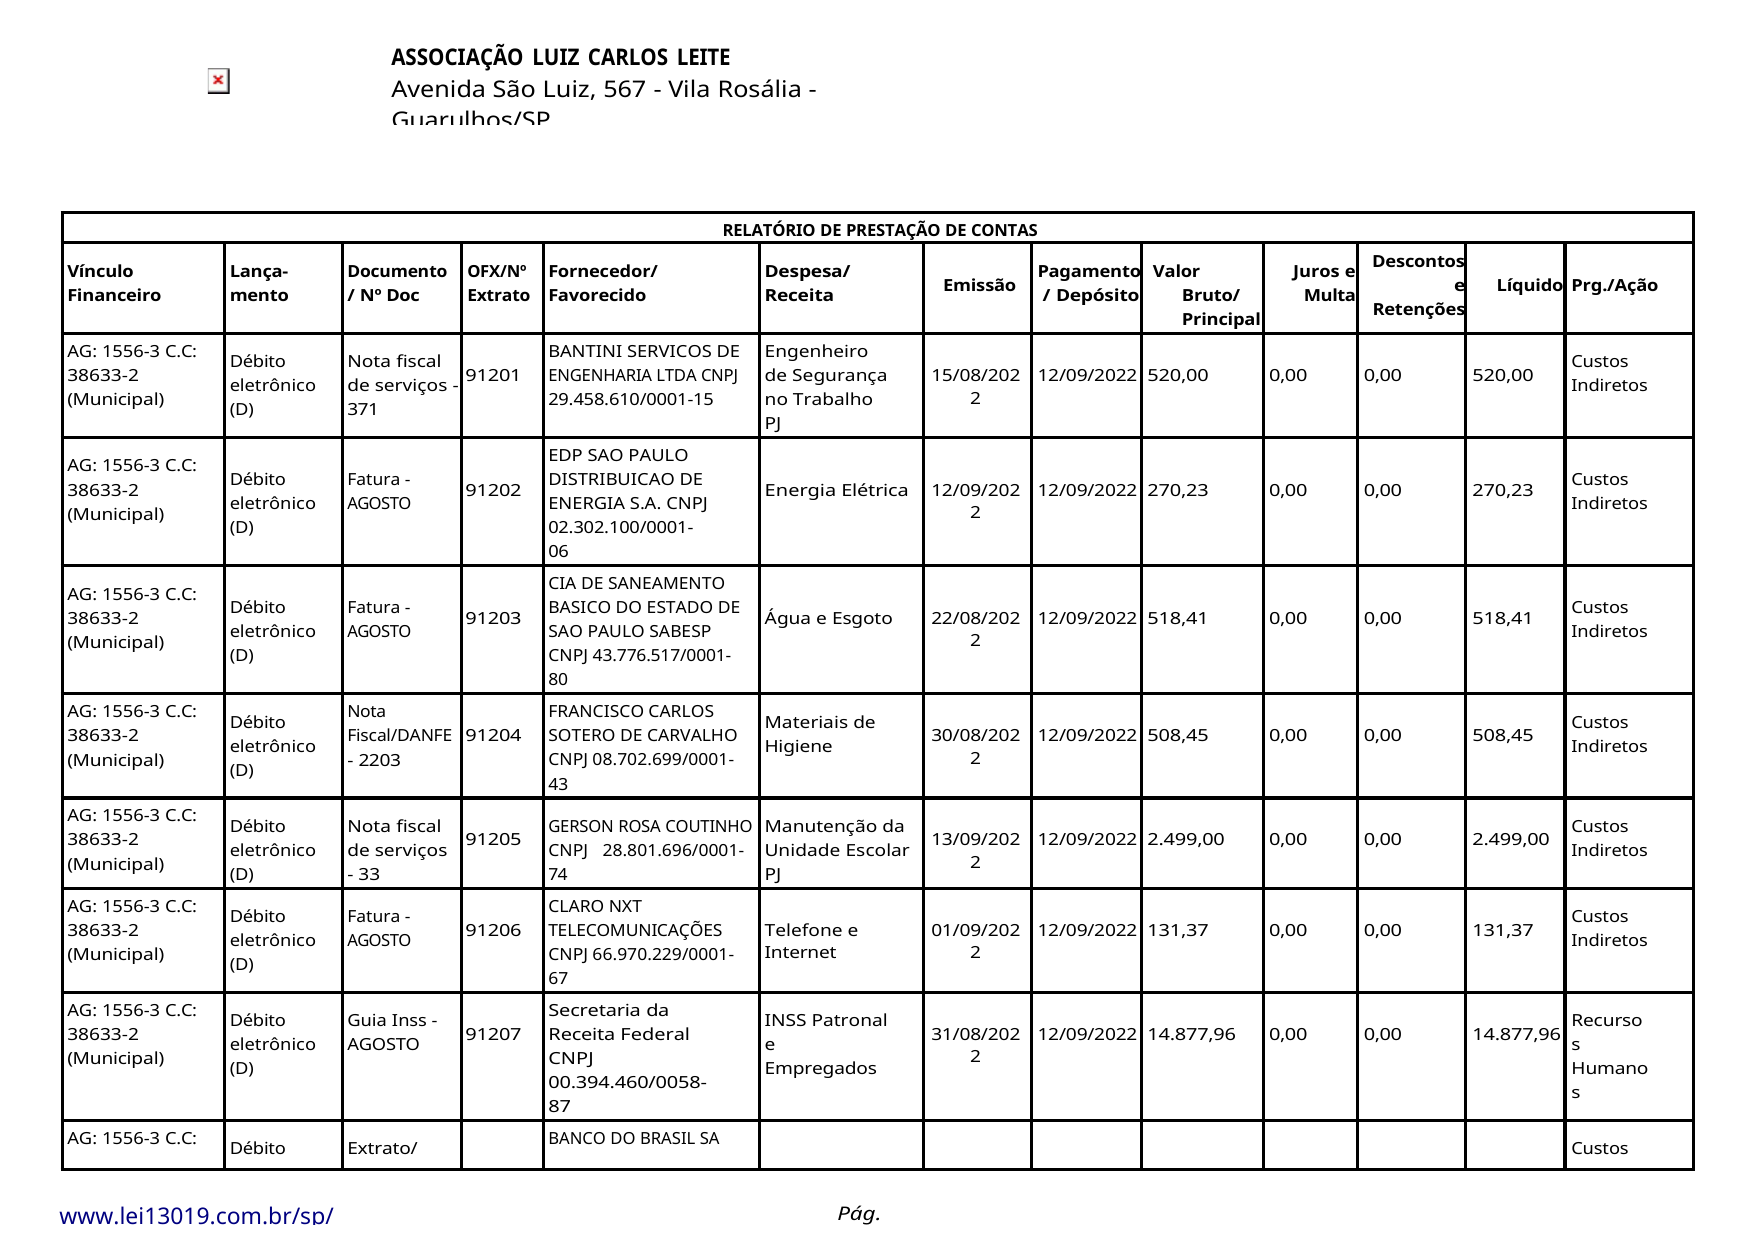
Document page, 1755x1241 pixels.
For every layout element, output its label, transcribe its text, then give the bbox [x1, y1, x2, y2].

table_cell 518,41 [1467, 567, 1563, 692]
table_cell 91204 [463, 695, 542, 796]
table_cell Prg./Ação [1567, 244, 1692, 332]
table_cell EDP SAO PAULO DISTRIBUICAO DE ENERGIA S.A. CNPJ 02.302.100/0001-06 [545, 439, 758, 564]
table_cell INSS Patronal e Empregados [761, 994, 922, 1119]
table_cell Fatura - AGOSTO [344, 567, 460, 692]
table_cell 13/09/2022 [925, 800, 1030, 887]
table_cell AG: 1556-3 C.C: 38633-2 (Municipal) [64, 994, 223, 1119]
table_cell 12/09/2022 [1033, 335, 1140, 436]
table_cell 12/09/2022 [1033, 994, 1140, 1119]
table_cell Documento / Nº Doc [344, 244, 460, 332]
table_cell Nota Fiscal/DANFE - 2203 [344, 695, 460, 796]
table_cell 270,23 [1143, 439, 1262, 564]
table_cell AG: 1556-3 C.C: 38633-2 (Municipal) [64, 439, 223, 564]
table_cell [463, 1122, 542, 1168]
table_cell AG: 1556-3 C.C: [64, 1122, 223, 1168]
table_cell 0,00 [1265, 994, 1356, 1119]
table_cell GERSON ROSA COUTINHO CNPJ 28.801.696/0001-74 [545, 800, 758, 887]
table_cell Recursos Humanos [1567, 994, 1692, 1119]
table_cell Fatura - AGOSTO [344, 890, 460, 991]
table_cell CIA DE SANEAMENTO BASICO DO ESTADO DE SAO PAULO SABESP CNPJ 43.776.517/0001-80 [545, 567, 758, 692]
table_cell Nota ﬁscal de serviços - 33 [344, 800, 460, 887]
table_cell Manutenção da Unidade Escolar PJ [761, 800, 922, 887]
table_cell Emissão [925, 244, 1030, 332]
table_cell [1033, 1122, 1140, 1168]
table_cell 14.877,96 [1467, 994, 1563, 1119]
table_cell 91202 [463, 439, 542, 564]
table_cell [1359, 1122, 1464, 1168]
table_cell 2.499,00 [1467, 800, 1563, 887]
table_cell Custos Indiretos [1567, 890, 1692, 991]
table_cell 518,41 [1143, 567, 1262, 692]
table_cell 91203 [463, 567, 542, 692]
table_cell 0,00 [1265, 439, 1356, 564]
table_cell Custos Indiretos [1567, 567, 1692, 692]
table_cell BANCO DO BRASIL SA [545, 1122, 758, 1168]
table_cell Débito eletrônico (D) [226, 695, 341, 796]
table_cell 30/08/2022 [925, 695, 1030, 796]
table_cell Débito eletrônico (D) [226, 890, 341, 991]
table_cell 12/09/2022 [1033, 567, 1140, 692]
table_cell 12/09/2022 [1033, 695, 1140, 796]
table_cell 12/09/2022 [1033, 800, 1140, 887]
table_cell 91207 [463, 994, 542, 1119]
table_cell 0,00 [1265, 567, 1356, 692]
table_cell 508,45 [1143, 695, 1262, 796]
table_cell 91205 [463, 800, 542, 887]
table_cell Materiais de Higiene [761, 695, 922, 796]
table_cell Custos Indiretos [1567, 695, 1692, 796]
table_cell 0,00 [1359, 439, 1464, 564]
table_cell 270,23 [1467, 439, 1563, 564]
table_cell Líquido [1467, 244, 1563, 332]
table_cell Descontos e Retenções [1359, 244, 1464, 332]
table_cell Secretaria da Receita Federal CNPJ 00.394.460/0058-87 [545, 994, 758, 1119]
table_cell [1143, 1122, 1262, 1168]
table_cell Fornecedor/ Favorecido [545, 244, 758, 332]
table_cell [1467, 1122, 1563, 1168]
table_cell CLARO NXT TELECOMUNICAÇÕES CNPJ 66.970.229/0001-67 [545, 890, 758, 991]
table_cell 520,00 [1467, 335, 1563, 436]
table_cell 14.877,96 [1143, 994, 1262, 1119]
table_cell 0,00 [1359, 890, 1464, 991]
table_cell Nota ﬁscal de serviços - 371 [344, 335, 460, 436]
table_cell Débito eletrônico (D) [226, 335, 341, 436]
table_cell 0,00 [1265, 695, 1356, 796]
table_cell Engenheiro de Segurança no Trabalho PJ [761, 335, 922, 436]
table_cell 520,00 [1143, 335, 1262, 436]
table_cell Débito eletrônico (D) [226, 994, 341, 1119]
table_cell Pagamento / Depósito [1033, 244, 1140, 332]
table_cell [761, 1122, 922, 1168]
table_cell 31/08/2022 [925, 994, 1030, 1119]
table_cell 0,00 [1359, 994, 1464, 1119]
table_cell Lança- mento [226, 244, 341, 332]
table_cell Custos Indiretos [1567, 335, 1692, 436]
table_cell Vínculo Financeiro [64, 244, 223, 332]
table_cell 508,45 [1467, 695, 1563, 796]
table_cell AG: 1556-3 C.C: 38633-2 (Municipal) [64, 695, 223, 796]
table_cell Custos Indiretos [1567, 800, 1692, 887]
table_cell 2.499,00 [1143, 800, 1262, 887]
table_cell 22/08/2022 [925, 567, 1030, 692]
table_cell 0,00 [1359, 567, 1464, 692]
table_cell AG: 1556-3 C.C: 38633-2 (Municipal) [64, 890, 223, 991]
table_cell Guia Inss - AGOSTO [344, 994, 460, 1119]
table_cell Débito eletrônico (D) [226, 567, 341, 692]
table_cell 0,00 [1359, 335, 1464, 436]
table_cell 131,37 [1143, 890, 1262, 991]
table_cell 0,00 [1359, 800, 1464, 887]
table_cell 01/09/2022 [925, 890, 1030, 991]
table_cell Água e Esgoto [761, 567, 922, 692]
table_cell 0,00 [1359, 695, 1464, 796]
table_cell Débito eletrônico (D) [226, 800, 341, 887]
table_cell BANTINI SERVICOS DE ENGENHARIA LTDA CNPJ 29.458.610/0001-15 [545, 335, 758, 436]
table_cell FRANCISCO CARLOS SOTERO DE CARVALHO CNPJ 08.702.699/0001-43 [545, 695, 758, 796]
table_cell [1265, 1122, 1356, 1168]
table_header RELATÓRIO DE PRESTAÇÃO DE CONTAS [64, 214, 1692, 241]
table_cell Energia Elétrica [761, 439, 922, 564]
table_cell 12/09/2022 [1033, 439, 1140, 564]
table_cell AG: 1556-3 C.C: 38633-2 (Municipal) [64, 800, 223, 887]
table_cell Juros e Multa [1265, 244, 1356, 332]
table_cell OFX/Nº Extrato [463, 244, 542, 332]
table_cell Extrato/ [344, 1122, 460, 1168]
table_cell Fatura - AGOSTO [344, 439, 460, 564]
table_cell Telefone e Internet [761, 890, 922, 991]
table_cell Débito eletrônico (D) [226, 439, 341, 564]
table_cell 12/09/2022 [1033, 890, 1140, 991]
table_cell [925, 1122, 1030, 1168]
table_cell AG: 1556-3 C.C: 38633-2 (Municipal) [64, 335, 223, 436]
table_cell 91201 [463, 335, 542, 436]
table_cell 15/08/2022 [925, 335, 1030, 436]
table_cell 0,00 [1265, 800, 1356, 887]
table_cell AG: 1556-3 C.C: 38633-2 (Municipal) [64, 567, 223, 692]
table_cell 12/09/2022 [925, 439, 1030, 564]
table_cell Custos [1567, 1122, 1692, 1168]
table_cell Valor Bruto/ Principal [1143, 244, 1262, 332]
table_cell 131,37 [1467, 890, 1563, 991]
table_cell 0,00 [1265, 890, 1356, 991]
table_cell Despesa/ Receita [761, 244, 922, 332]
table_cell 0,00 [1265, 335, 1356, 436]
table_cell Débito [226, 1122, 341, 1168]
table_cell 91206 [463, 890, 542, 991]
table_cell Custos Indiretos [1567, 439, 1692, 564]
